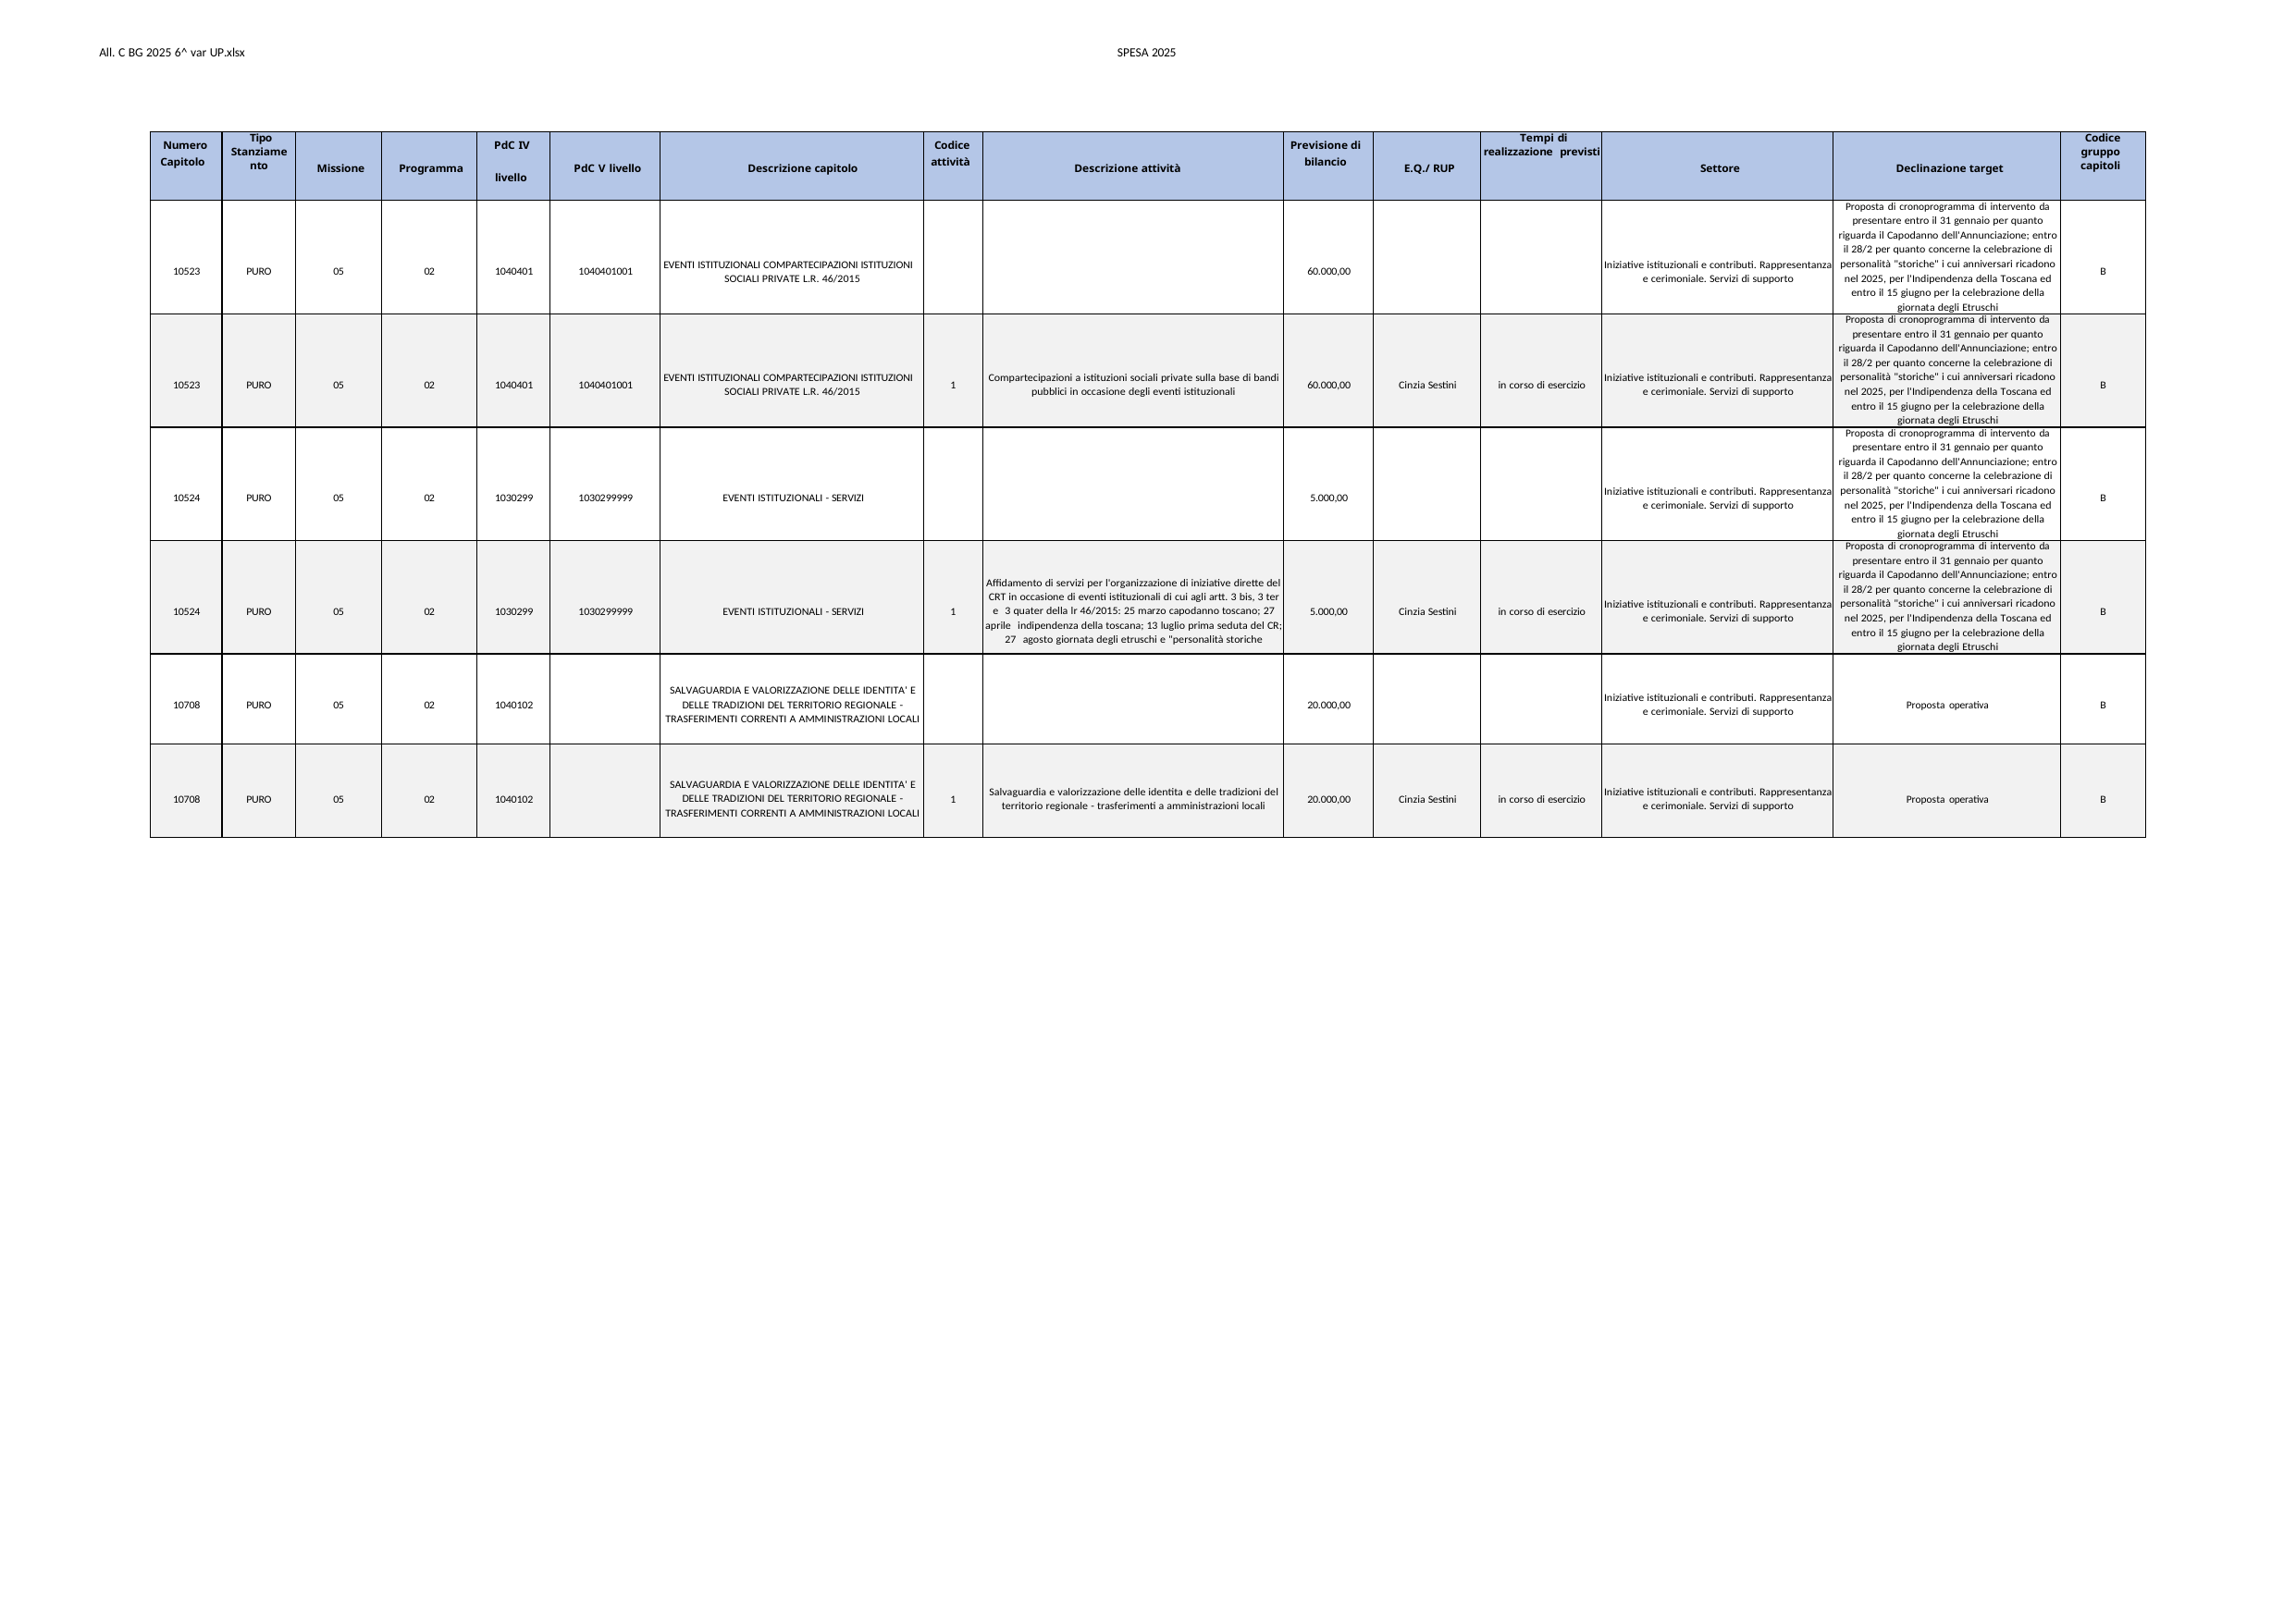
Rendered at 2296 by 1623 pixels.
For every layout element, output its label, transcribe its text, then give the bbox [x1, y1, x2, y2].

table_cell 1040401 [477, 201, 549, 314]
table_cell Iniziative istituzionali e contributi. Rappresentanza e cerimoniale. Servizi di supporto [1602, 428, 1833, 540]
table_cell SALVAGUARDIA E VALORIZZAZIONE DELLE IDENTITA' E DELLE TRADIZIONI DEL TERRITORIO REGIONALE - TRASFERIMENTI CORRENTI A AMMINISTRAZIONI LOCALI [660, 655, 923, 744]
table_cell 10524 [151, 428, 221, 540]
table_cell 60.000,00 [1284, 314, 1373, 426]
table_cell Affidamento di servizi per l'organizzazione di iniziative dirette del CRT in occasione di eventi istituzionali di cui agli artt. 3 bis, 3 ter e 3 quater della lr 46/2015: 25 marzo capodanno toscano; 27 aprile indipendenza della toscana; 13 luglio prima seduta del CR; 27 agosto giornata degli etruschi e "personalità storiche [983, 541, 1283, 653]
table_cell 02 [382, 201, 476, 314]
table_cell 1040102 [477, 655, 549, 744]
table_cell [1481, 655, 1601, 744]
table_cell EVENTI ISTITUZIONALI COMPARTECIPAZIONI ISTITUZIONI SOCIALI PRIVATE L.R. 46/2015 [660, 201, 923, 314]
table_cell EVENTI ISTITUZIONALI - SERVIZI [660, 428, 923, 540]
table_cell B [2061, 744, 2145, 837]
table_cell 20.000,00 [1284, 655, 1373, 744]
table_header Tipo Stanziame nto [223, 132, 295, 200]
table_cell 05 [296, 655, 381, 744]
table_cell [983, 201, 1283, 314]
table_cell B [2061, 655, 2145, 744]
table_cell [1481, 428, 1601, 540]
table_cell 10708 [151, 744, 221, 837]
table_cell [924, 201, 982, 314]
table_header PdC IV livello [477, 132, 549, 200]
table_cell EVENTI ISTITUZIONALI - SERVIZI [660, 541, 923, 653]
table_cell 05 [296, 314, 381, 426]
table_header Descrizione attività [983, 132, 1283, 200]
table_cell 10523 [151, 314, 221, 426]
table_cell 1040401 [477, 314, 549, 426]
table_cell PURO [223, 314, 295, 426]
table_cell 02 [382, 541, 476, 653]
table_cell 1040102 [477, 744, 549, 837]
table_cell 5.000,00 [1284, 428, 1373, 540]
table_cell 05 [296, 201, 381, 314]
table_cell [1374, 201, 1480, 314]
table_cell Proposta di cronoprogramma di intervento da presentare entro il 31 gennaio per quanto riguarda il Capodanno dell'Annunciazione; entro il 28/2 per quanto concerne la celebrazione di personalità "storiche" i cui anniversari ricadono nel 2025, per l'Indipendenza della Toscana ed entro il 15 giugno per la celebrazione della giornata degli Etruschi [1833, 541, 2060, 653]
table_cell 1030299 [477, 428, 549, 540]
table_cell 1030299999 [550, 541, 660, 653]
table_cell PURO [223, 655, 295, 744]
table_cell [1481, 201, 1601, 314]
table_header Programma [382, 132, 476, 200]
table_cell 1040401001 [550, 314, 660, 426]
table_cell Iniziative istituzionali e contributi. Rappresentanza e cerimoniale. Servizi di supporto [1602, 541, 1833, 653]
table_cell 1 [924, 314, 982, 426]
table_header Numero Capitolo [151, 132, 221, 200]
table_header Codice attività [924, 132, 982, 200]
table_cell 10708 [151, 655, 221, 744]
table_cell 05 [296, 541, 381, 653]
table_cell 1040401001 [550, 201, 660, 314]
table_cell [550, 744, 660, 837]
table_cell in corso di esercizio [1481, 744, 1601, 837]
table_header Settore [1602, 132, 1833, 200]
table_cell [1374, 655, 1480, 744]
table_cell Compartecipazioni a istituzioni sociali private sulla base di bandi pubblici in occasione degli eventi istituzionali [983, 314, 1283, 426]
table_cell SALVAGUARDIA E VALORIZZAZIONE DELLE IDENTITA' E DELLE TRADIZIONI DEL TERRITORIO REGIONALE - TRASFERIMENTI CORRENTI A AMMINISTRAZIONI LOCALI [660, 744, 923, 837]
table_cell 5.000,00 [1284, 541, 1373, 653]
table_cell B [2061, 314, 2145, 426]
table_cell in corso di esercizio [1481, 314, 1601, 426]
table_cell Iniziative istituzionali e contributi. Rappresentanza e cerimoniale. Servizi di supporto [1602, 744, 1833, 837]
table_cell [924, 655, 982, 744]
table_header Missione [296, 132, 381, 200]
table_cell [924, 428, 982, 540]
table_cell 02 [382, 655, 476, 744]
table_cell B [2061, 201, 2145, 314]
table_cell Cinzia Sestini [1374, 314, 1480, 426]
table_cell Proposta operativa [1833, 744, 2060, 837]
table_header Previsione di bilancio [1284, 132, 1373, 200]
table_cell 02 [382, 428, 476, 540]
table_header Tempi di realizzazione previsti [1481, 132, 1601, 200]
table_cell 02 [382, 744, 476, 837]
table_cell Iniziative istituzionali e contributi. Rappresentanza e cerimoniale. Servizi di supporto [1602, 201, 1833, 314]
table_cell B [2061, 541, 2145, 653]
table_cell PURO [223, 744, 295, 837]
table_cell Iniziative istituzionali e contributi. Rappresentanza e cerimoniale. Servizi di supporto [1602, 314, 1833, 426]
table_header E.Q./ RUP [1374, 132, 1480, 200]
table_cell [550, 655, 660, 744]
table_header PdC V livello [550, 132, 660, 200]
table_cell 1030299 [477, 541, 549, 653]
table_cell in corso di esercizio [1481, 541, 1601, 653]
table_cell Cinzia Sestini [1374, 744, 1480, 837]
table_cell Proposta di cronoprogramma di intervento da presentare entro il 31 gennaio per quanto riguarda il Capodanno dell'Annunciazione; entro il 28/2 per quanto concerne la celebrazione di personalità "storiche" i cui anniversari ricadono nel 2025, per l'Indipendenza della Toscana ed entro il 15 giugno per la celebrazione della giornata degli Etruschi [1833, 428, 2060, 540]
table_cell Proposta di cronoprogramma di intervento da presentare entro il 31 gennaio per quanto riguarda il Capodanno dell'Annunciazione; entro il 28/2 per quanto concerne la celebrazione di personalità "storiche" i cui anniversari ricadono nel 2025, per l'Indipendenza della Toscana ed entro il 15 giugno per la celebrazione della giornata degli Etruschi [1833, 201, 2060, 314]
table_cell 10523 [151, 201, 221, 314]
table_cell 10524 [151, 541, 221, 653]
table_cell Proposta di cronoprogramma di intervento da presentare entro il 31 gennaio per quanto riguarda il Capodanno dell'Annunciazione; entro il 28/2 per quanto concerne la celebrazione di personalità "storiche" i cui anniversari ricadono nel 2025, per l'Indipendenza della Toscana ed entro il 15 giugno per la celebrazione della giornata degli Etruschi [1833, 314, 2060, 426]
table_cell Cinzia Sestini [1374, 541, 1480, 653]
table_cell 1 [924, 541, 982, 653]
table_cell PURO [223, 428, 295, 540]
table_cell 1 [924, 744, 982, 837]
table_header Descrizione capitolo [660, 132, 923, 200]
table_cell PURO [223, 201, 295, 314]
table_cell B [2061, 428, 2145, 540]
table_cell EVENTI ISTITUZIONALI COMPARTECIPAZIONI ISTITUZIONI SOCIALI PRIVATE L.R. 46/2015 [660, 314, 923, 426]
table_header Declinazione target [1833, 132, 2060, 200]
table_cell Salvaguardia e valorizzazione delle identita e delle tradizioni del territorio regionale - trasferimenti a amministrazioni locali [983, 744, 1283, 837]
table_cell 05 [296, 428, 381, 540]
table_cell 60.000,00 [1284, 201, 1373, 314]
table_cell 1030299999 [550, 428, 660, 540]
table_cell 20.000,00 [1284, 744, 1373, 837]
table_header Codice gruppo capitoli [2061, 132, 2145, 200]
table_cell PURO [223, 541, 295, 653]
table_cell Iniziative istituzionali e contributi. Rappresentanza e cerimoniale. Servizi di supporto [1602, 655, 1833, 744]
table_cell [1374, 428, 1480, 540]
table_cell [983, 655, 1283, 744]
table_cell [983, 428, 1283, 540]
table_cell 02 [382, 314, 476, 426]
table_cell Proposta operativa [1833, 655, 2060, 744]
table_cell 05 [296, 744, 381, 837]
